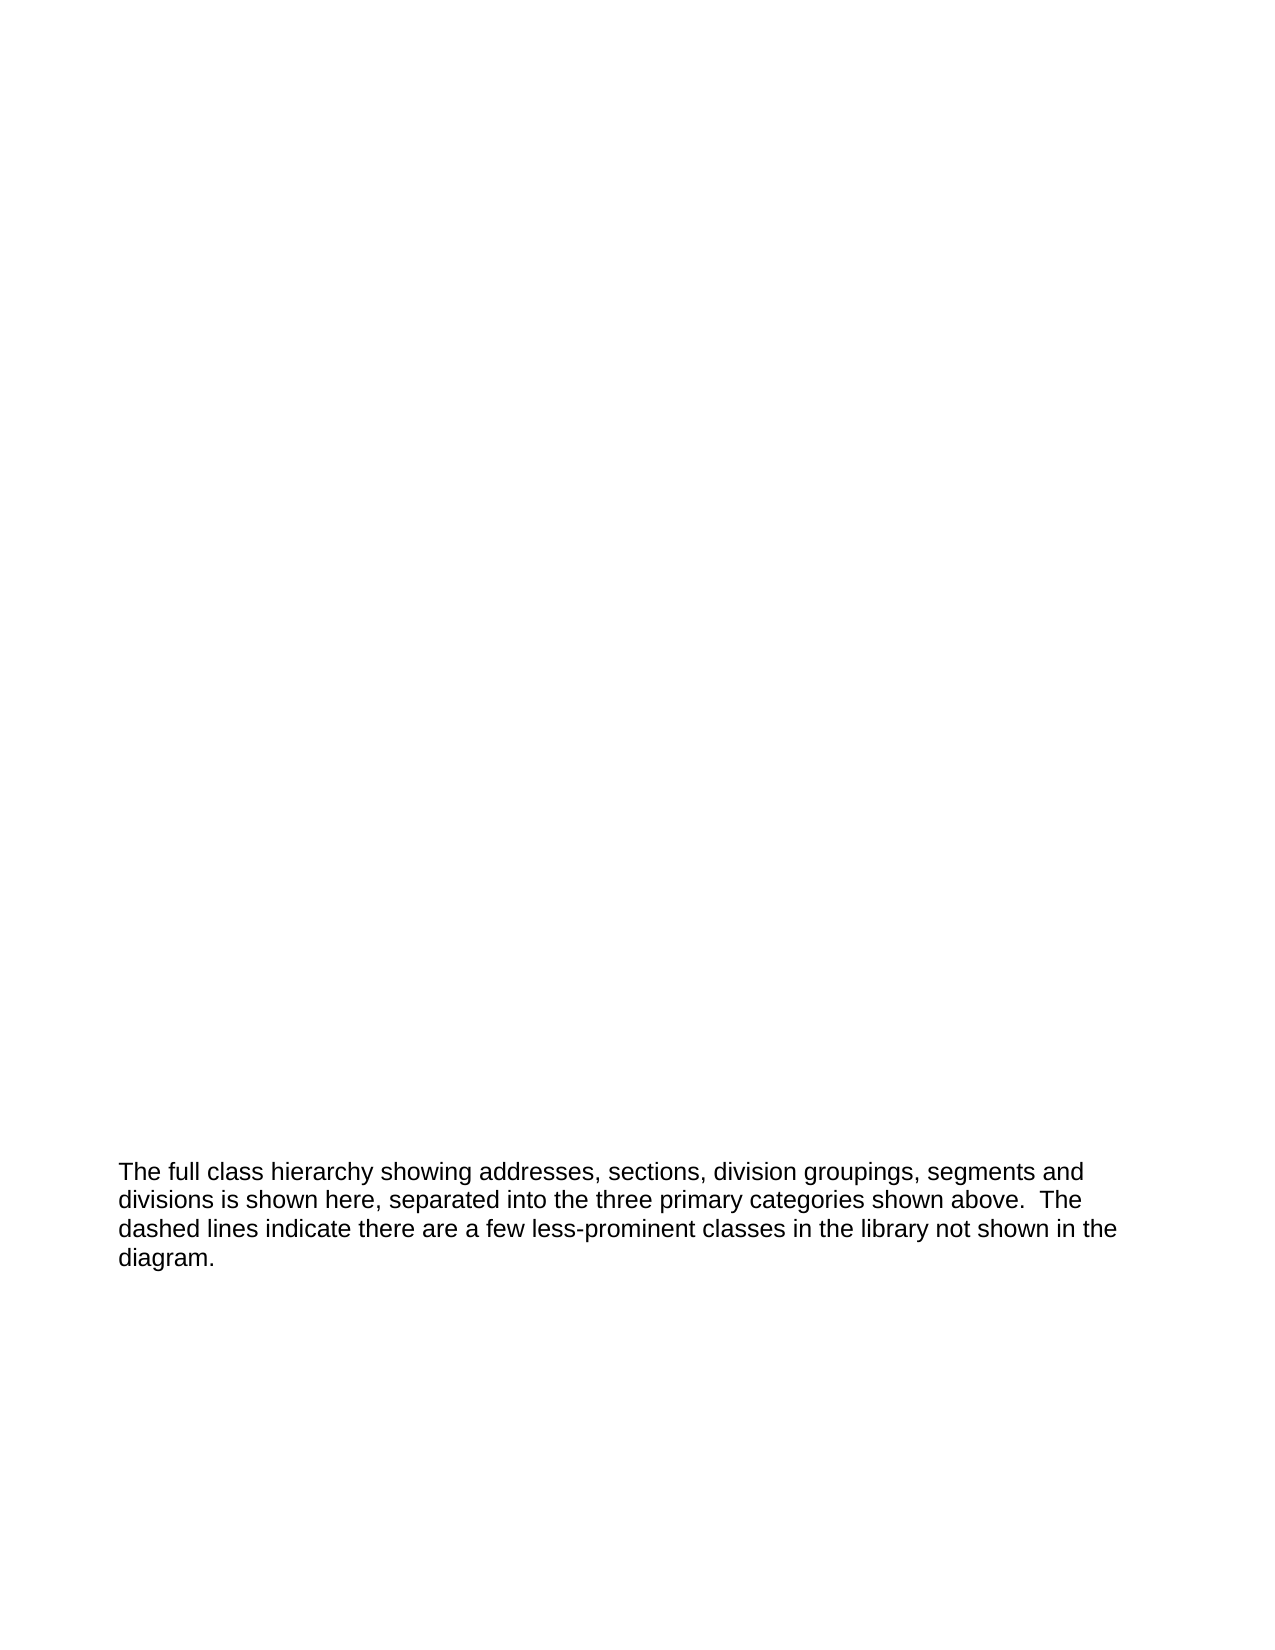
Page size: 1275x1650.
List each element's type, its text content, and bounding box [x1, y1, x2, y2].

text The full class hierarchy showing addresses, sections, division groupings, segments and divisions is shown here, separated into the three primary categories shown above. The dashed lines indicate there are a few less-prominent classes in the library not shown in the diagram. [118, 1156, 1157, 1271]
